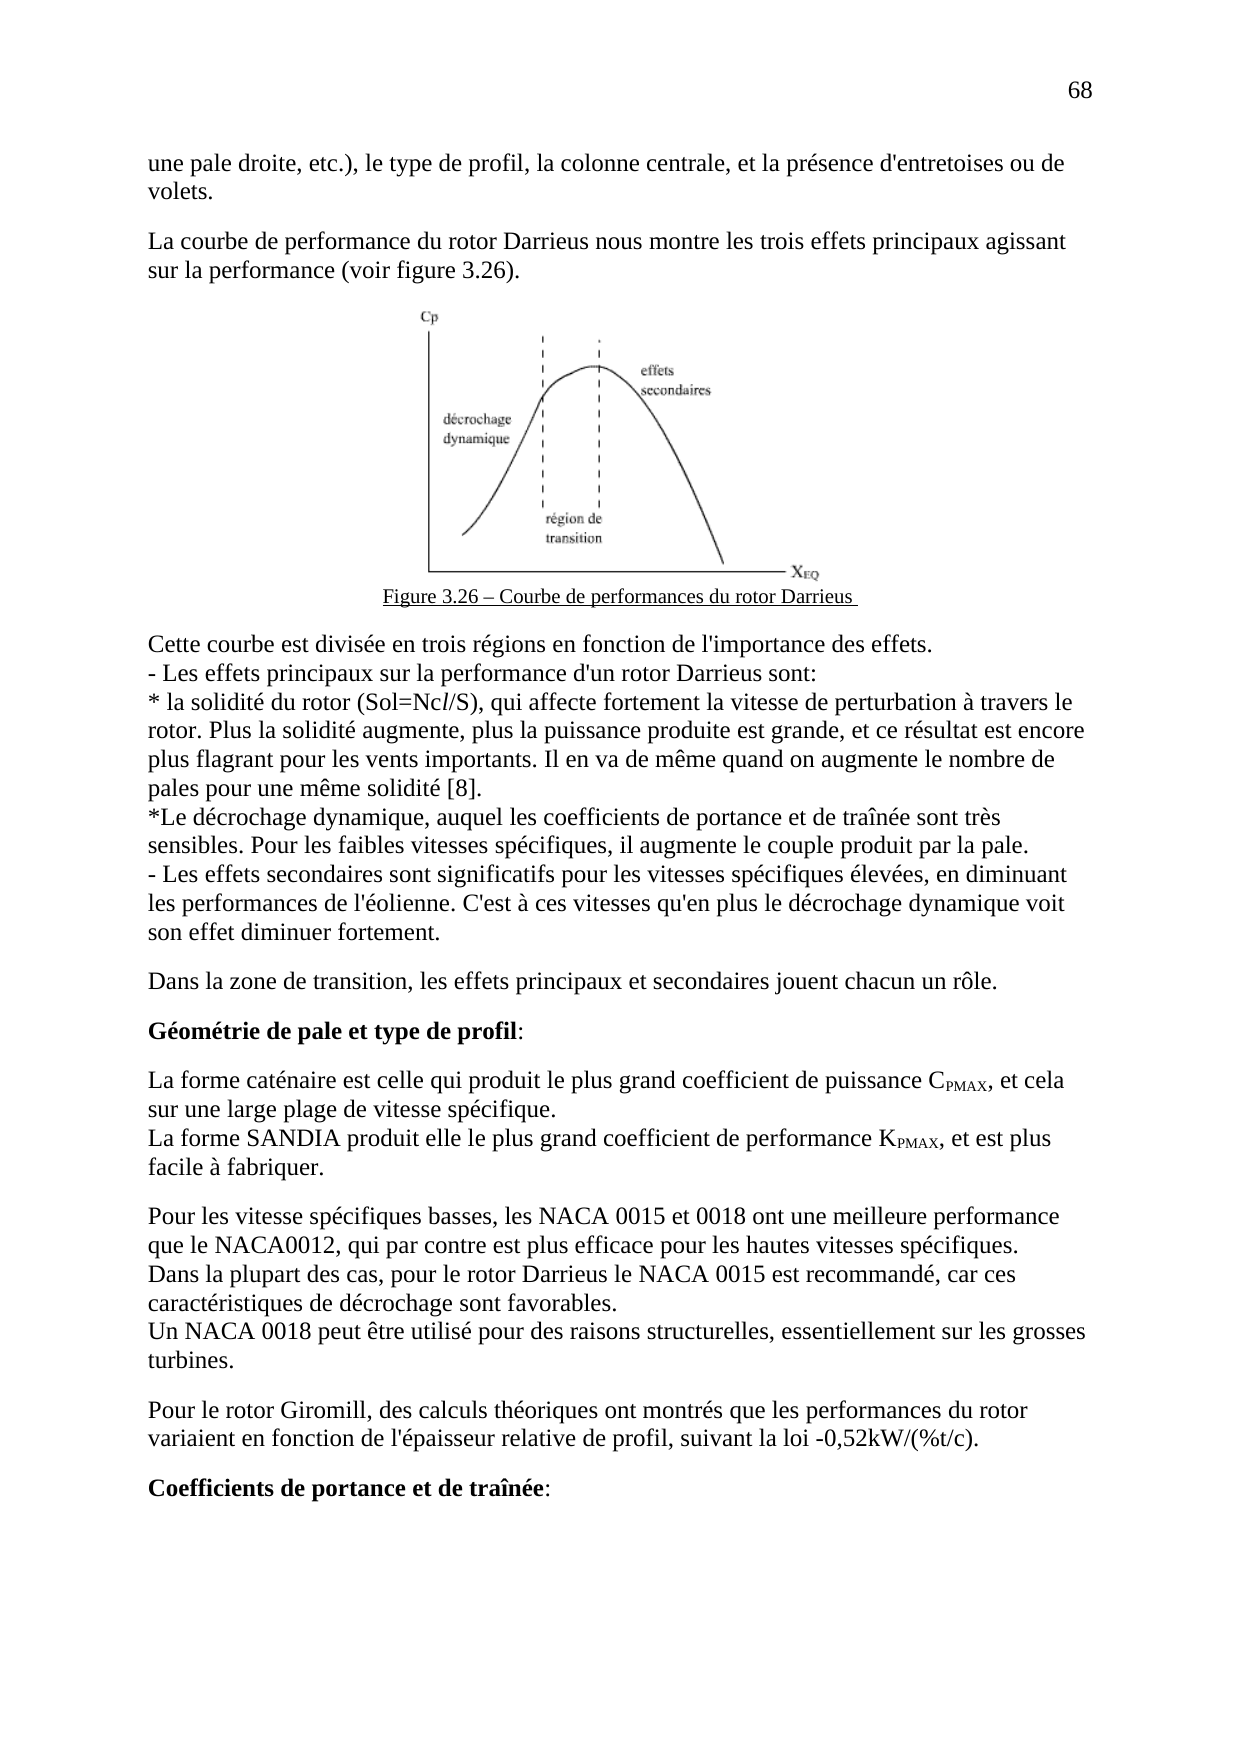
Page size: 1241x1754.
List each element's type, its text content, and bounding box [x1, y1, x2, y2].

text Géométrie de pale et type de profil: [148, 1016, 1092, 1045]
text Cette courbe est divisée en trois régions en fonction de l'importance des effets. - Les effets principaux sur la performance d'un rotor Darrieus sont: * la solidité du rotor (Sol=Ncl/S), qui affecte fortement la vitesse de perturbation à travers le rotor. Plus la solidité augmente, plus la puissance produite est grande, et ce résultat est encore plus flagrant pour les vents importants. Il en va de même quand on augmente le nombre de pales pour une même solidité [8]. *Le décrochage dynamique, auquel les coefficients de portance et de traînée sont très sensibles. Pour les faibles vitesses spécifiques, il augmente le couple produit par la pale. - Les effets secondaires sont significatifs pour les vitesses spécifiques élevées, en diminuant les performances de l'éolienne. C'est à ces vitesses qu'en plus le décrochage dynamique voit son effet diminuer fortement. [148, 629, 1092, 946]
text Figure 3.26 – Courbe de performances du rotor Darrieus [148, 585, 1092, 608]
text La forme caténaire est celle qui produit le plus grand coefficient de puissance CPMAX, et cela sur une large plage de vitesse spécifique. La forme SANDIA produit elle le plus grand coefficient de performance KPMAX, et est plus facile à fabriquer. [148, 1066, 1092, 1181]
text Pour les vitesse spécifiques basses, les NACA 0015 et 0018 ont une meilleure performance que le NACA0012, qui par contre est plus efficace pour les hautes vitesses spécifiques. Dans la plupart des cas, pour le rotor Darrieus le NACA 0015 est recommandé, car ces caractéristiques de décrochage sont favorables. Un NACA 0018 peut être utilisé pour des raisons structurelles, essentiellement sur les grosses turbines. [148, 1201, 1092, 1374]
text Coefficients de portance et de traînée: [148, 1473, 1092, 1502]
picture [417, 304, 823, 585]
text Pour le rotor Giromill, des calculs théoriques ont montrés que les performances du rotor variaient en fonction de l'épaisseur relative de profil, suivant la loi -0,52kW/(%t/c). [148, 1395, 1092, 1452]
text Dans la zone de transition, les effets principaux et secondaires jouent chacun un rôle. [148, 966, 1092, 995]
text une pale droite, etc.), le type de profil, la colonne centrale, et la présence d'entretoises ou de volets. [148, 148, 1092, 205]
text La courbe de performance du rotor Darrieus nous montre les trois effets principaux agissant sur la performance (voir figure 3.26). [148, 226, 1092, 283]
